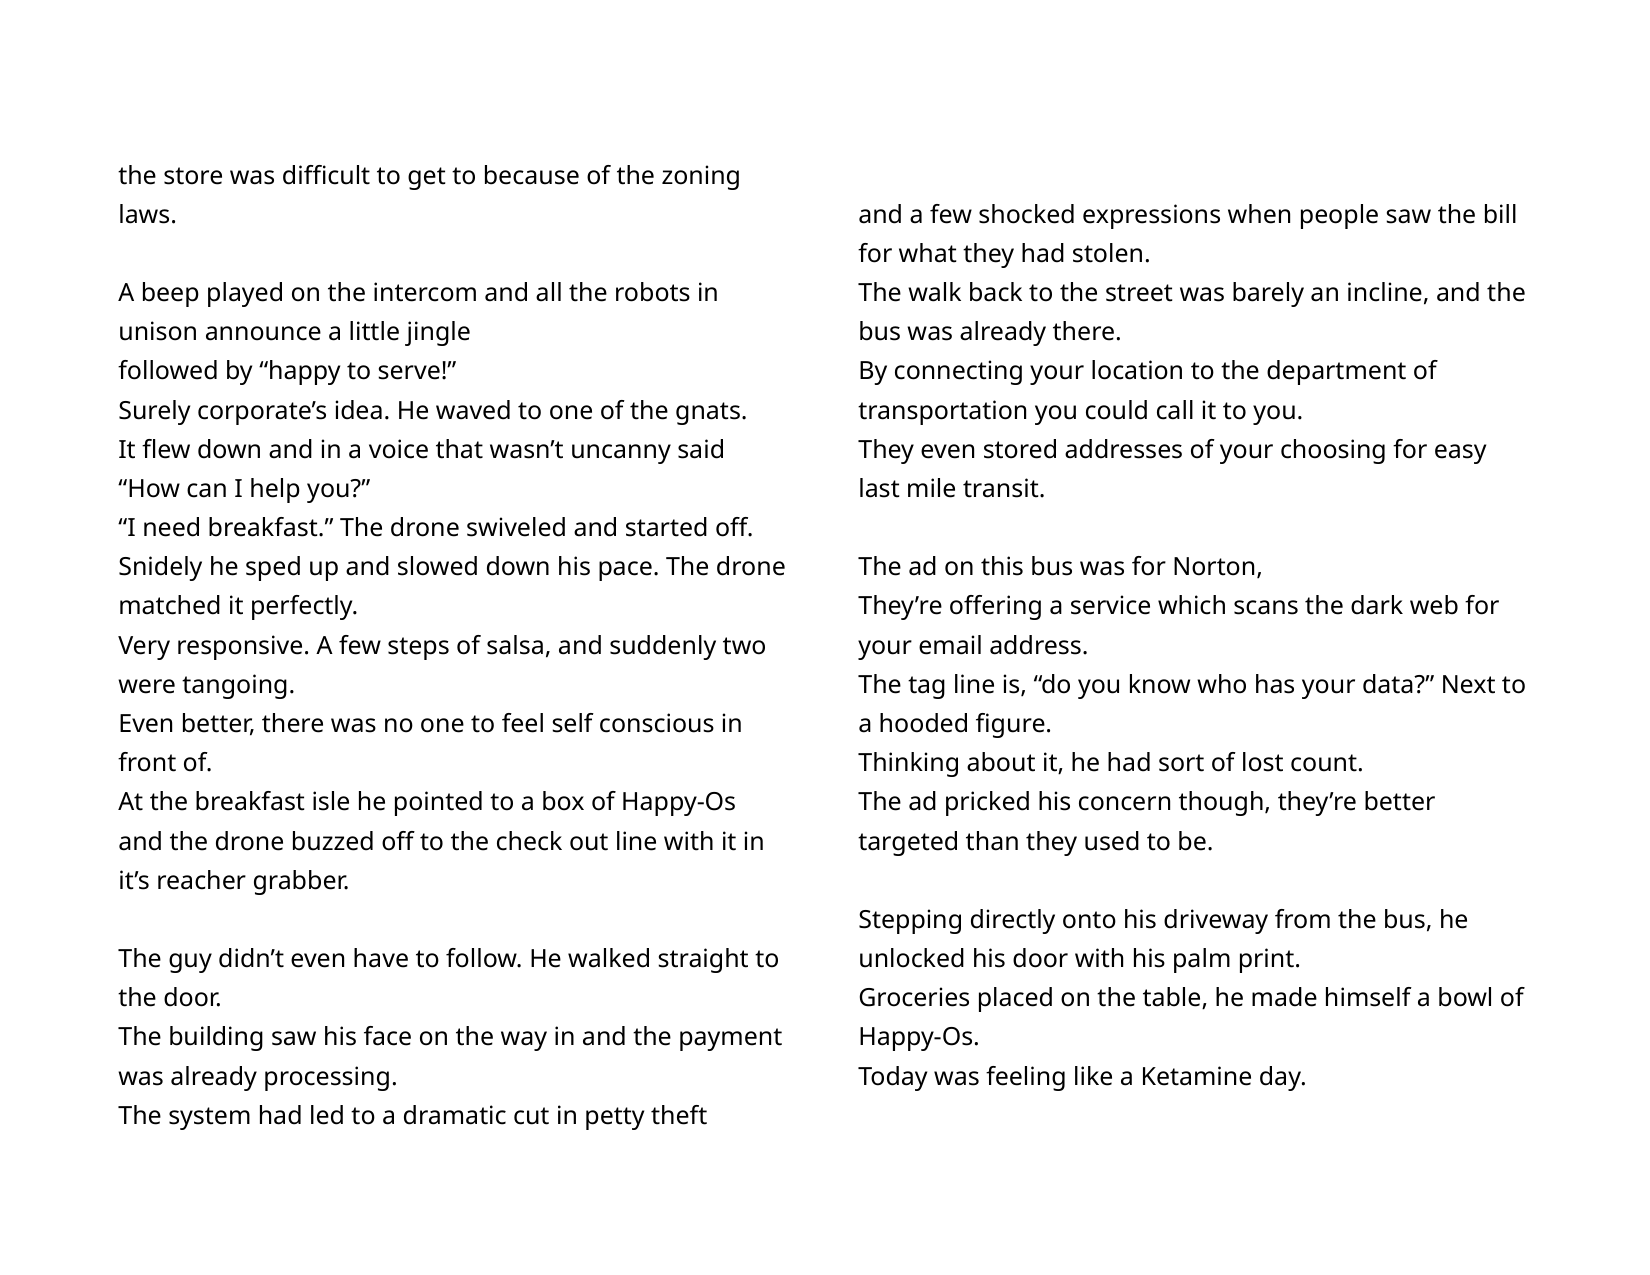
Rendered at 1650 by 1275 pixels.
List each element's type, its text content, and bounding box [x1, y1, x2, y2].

text “I need breakfast.” The drone swiveled and started off. [118, 510, 792, 544]
text Groceries placed on the table, he made himself a bowl of Happy-Os. [858, 980, 1532, 1053]
text They even stored addresses of your choosing for easy last mile transit. [858, 431, 1532, 505]
text A beep played on the intercom and all the robots in unison announce a little jingle [118, 275, 792, 348]
text The ad pricked his concern though, they’re better targeted than they used to be. [858, 784, 1532, 857]
text By connecting your location to the department of transportation you could call it to you. [858, 353, 1532, 426]
text and a few shocked expressions when people saw the bill for what they had stolen. [858, 196, 1532, 270]
text Thinking about it, he had sort of lost count. [858, 745, 1532, 779]
text Very responsive. A few steps of salsa, and suddenly two were tangoing. [118, 627, 792, 701]
text Stepping directly onto his driveway from the bus, he unlocked his door with his palm print. [858, 901, 1532, 975]
text The ad on this bus was for Norton, [858, 549, 1532, 583]
text The building saw his face on the way in and the payment was already processing. [118, 1019, 792, 1092]
text At the breakfast isle he pointed to a box of Happy-Os [118, 784, 792, 818]
text Even better, there was no one to feel self conscious in front of. [118, 706, 792, 779]
text The guy didn’t even have to follow. He walked straight to the door. [118, 941, 792, 1014]
text The system had led to a dramatic cut in petty theft [118, 1097, 792, 1131]
text The tag line is, “do you know who has your data?” Next to a hooded figure. [858, 666, 1532, 740]
text followed by “happy to serve!” [118, 353, 792, 387]
text They’re offering a service which scans the dark web for your email address. [858, 588, 1532, 661]
text Surely corporate’s idea. He waved to one of the gnats. [118, 392, 792, 426]
text It flew down and in a voice that wasn’t uncanny said “How can I help you?” [118, 431, 792, 505]
text Today was feeling like a Ketamine day. [858, 1058, 1532, 1092]
text Snidely he sped up and slowed down his pace. The drone matched it perfectly. [118, 549, 792, 622]
text and the drone buzzed off to the check out line with it in it’s reacher grabber. [118, 823, 792, 896]
text The walk back to the street was barely an incline, and the bus was already there. [858, 275, 1532, 348]
text the store was difficult to get to because of the zoning laws. [118, 157, 792, 231]
